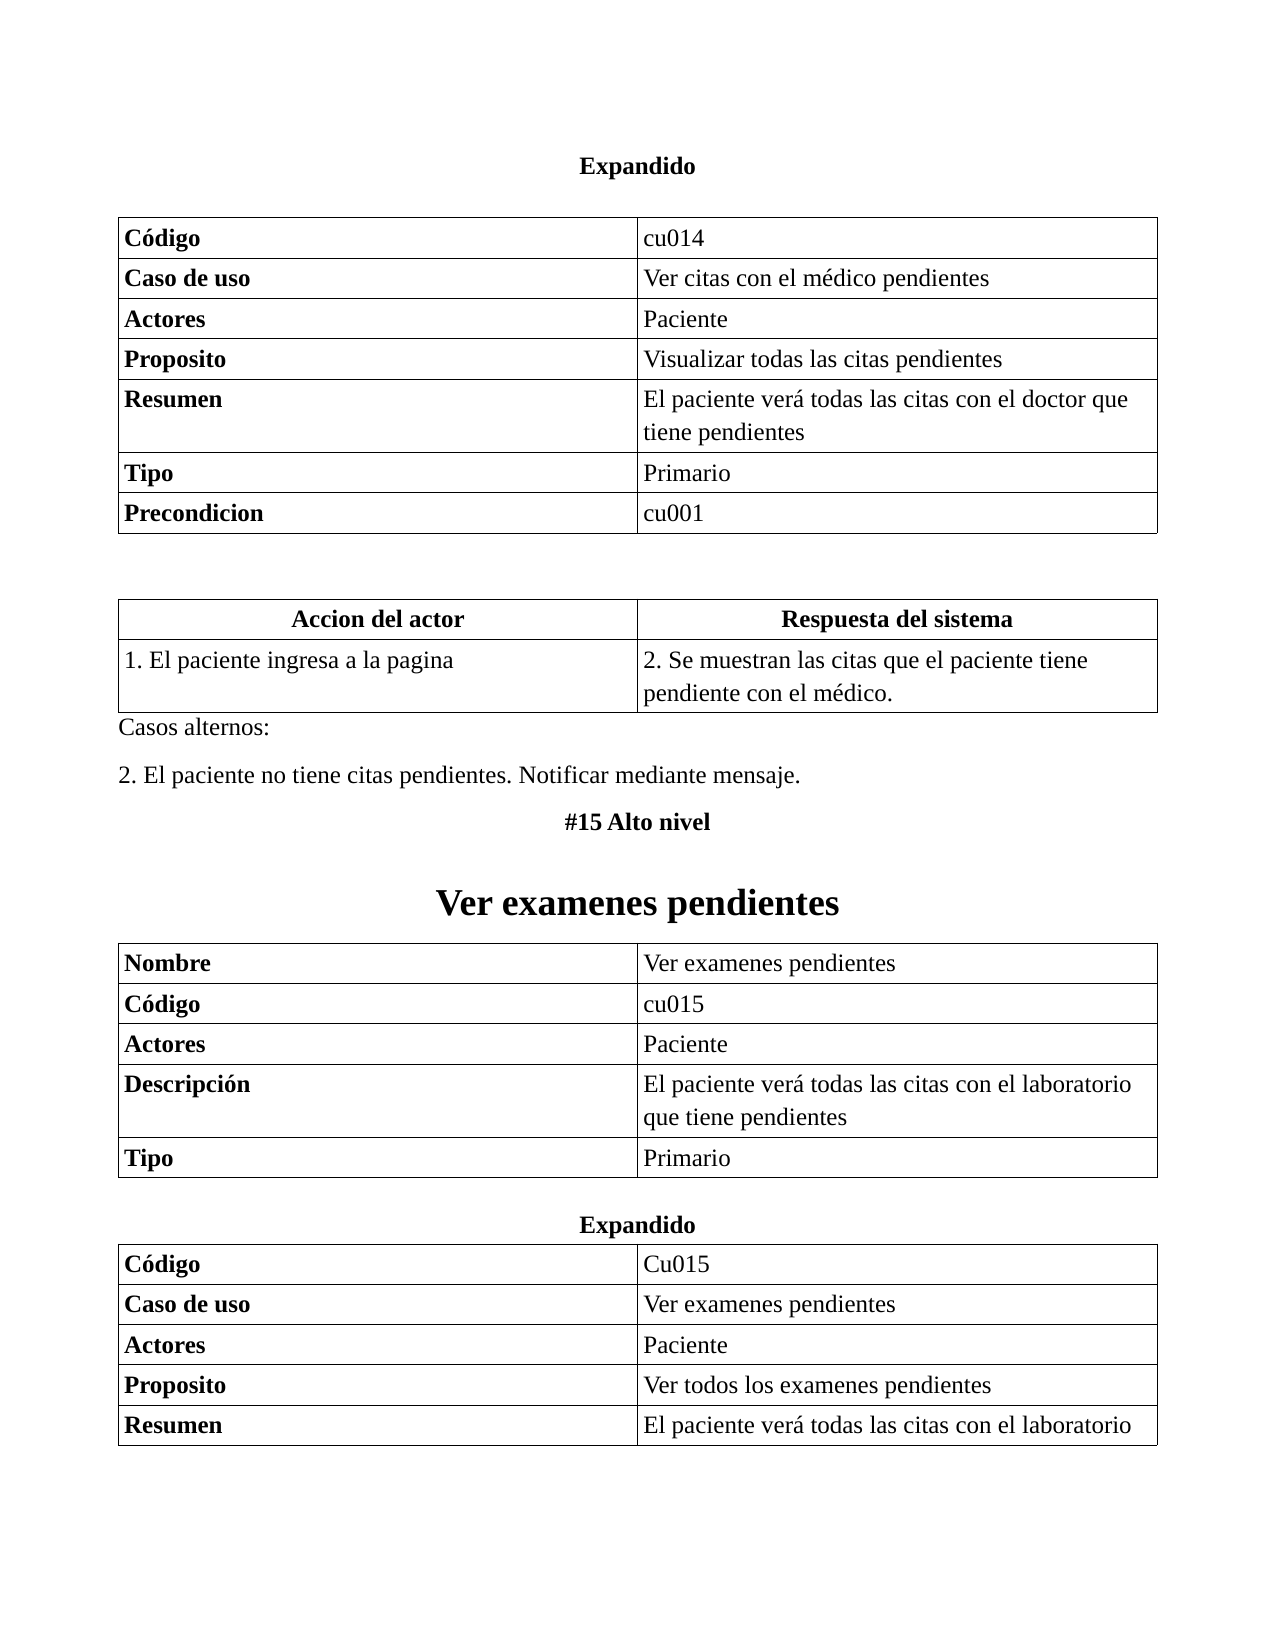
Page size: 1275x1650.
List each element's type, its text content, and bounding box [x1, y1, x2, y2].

table_cell 1. El paciente ingresa a la pagina [119, 640, 637, 712]
table_cell Paciente [638, 299, 1157, 338]
table_cell Tipo [119, 453, 637, 492]
table_cell Paciente [638, 1024, 1157, 1064]
table_header cu014 [638, 218, 1157, 257]
table_cell Precondicion [119, 493, 637, 532]
table_cell Primario [638, 453, 1157, 492]
table_cell Primario [638, 1138, 1157, 1177]
table_header Cu015 [638, 1245, 1157, 1284]
text 2. El paciente no tiene citas pendientes. Notificar mediante mensaje. [118, 760, 1157, 789]
table_cell Actores [119, 1325, 637, 1364]
table_cell Proposito [119, 1365, 637, 1405]
text Expandido [118, 151, 1157, 180]
table_cell Proposito [119, 339, 637, 378]
table_cell Caso de uso [119, 259, 637, 298]
table_cell El paciente verá todas las citas con el doctor que tiene pendientes [638, 380, 1157, 452]
subtitle Ver examenes pendientes [118, 880, 1157, 924]
table_cell Ver examenes pendientes [638, 1285, 1157, 1324]
table_cell Descripción [119, 1065, 637, 1137]
table_cell cu015 [638, 984, 1157, 1023]
table_cell Resumen [119, 380, 637, 452]
table_cell Código [119, 984, 637, 1023]
table_cell Tipo [119, 1138, 637, 1177]
table_cell Actores [119, 299, 637, 338]
table_cell Actores [119, 1024, 637, 1064]
table_cell 2. Se muestran las citas que el paciente tiene pendiente con el médico. [638, 640, 1157, 712]
table_cell Caso de uso [119, 1285, 637, 1324]
table_cell Visualizar todas las citas pendientes [638, 339, 1157, 378]
table_header Código [119, 218, 637, 257]
text Casos alternos: [118, 713, 1157, 741]
table_cell Resumen [119, 1406, 637, 1445]
table_cell El paciente verá todas las citas con el laboratorio [638, 1406, 1157, 1445]
text Expandido [118, 1210, 1157, 1239]
table_header Código [119, 1245, 637, 1284]
table_cell El paciente verá todas las citas con el laboratorio que tiene pendientes [638, 1065, 1157, 1137]
text #15 Alto nivel [118, 807, 1157, 836]
table_cell Paciente [638, 1325, 1157, 1364]
table_cell Ver citas con el médico pendientes [638, 259, 1157, 298]
table_header Ver examenes pendientes [638, 944, 1157, 983]
table_header Nombre [119, 944, 637, 983]
table_cell Ver todos los examenes pendientes [638, 1365, 1157, 1405]
table_header Respuesta del sistema [638, 600, 1157, 639]
table_header Accion del actor [119, 600, 637, 639]
table_cell cu001 [638, 493, 1157, 532]
